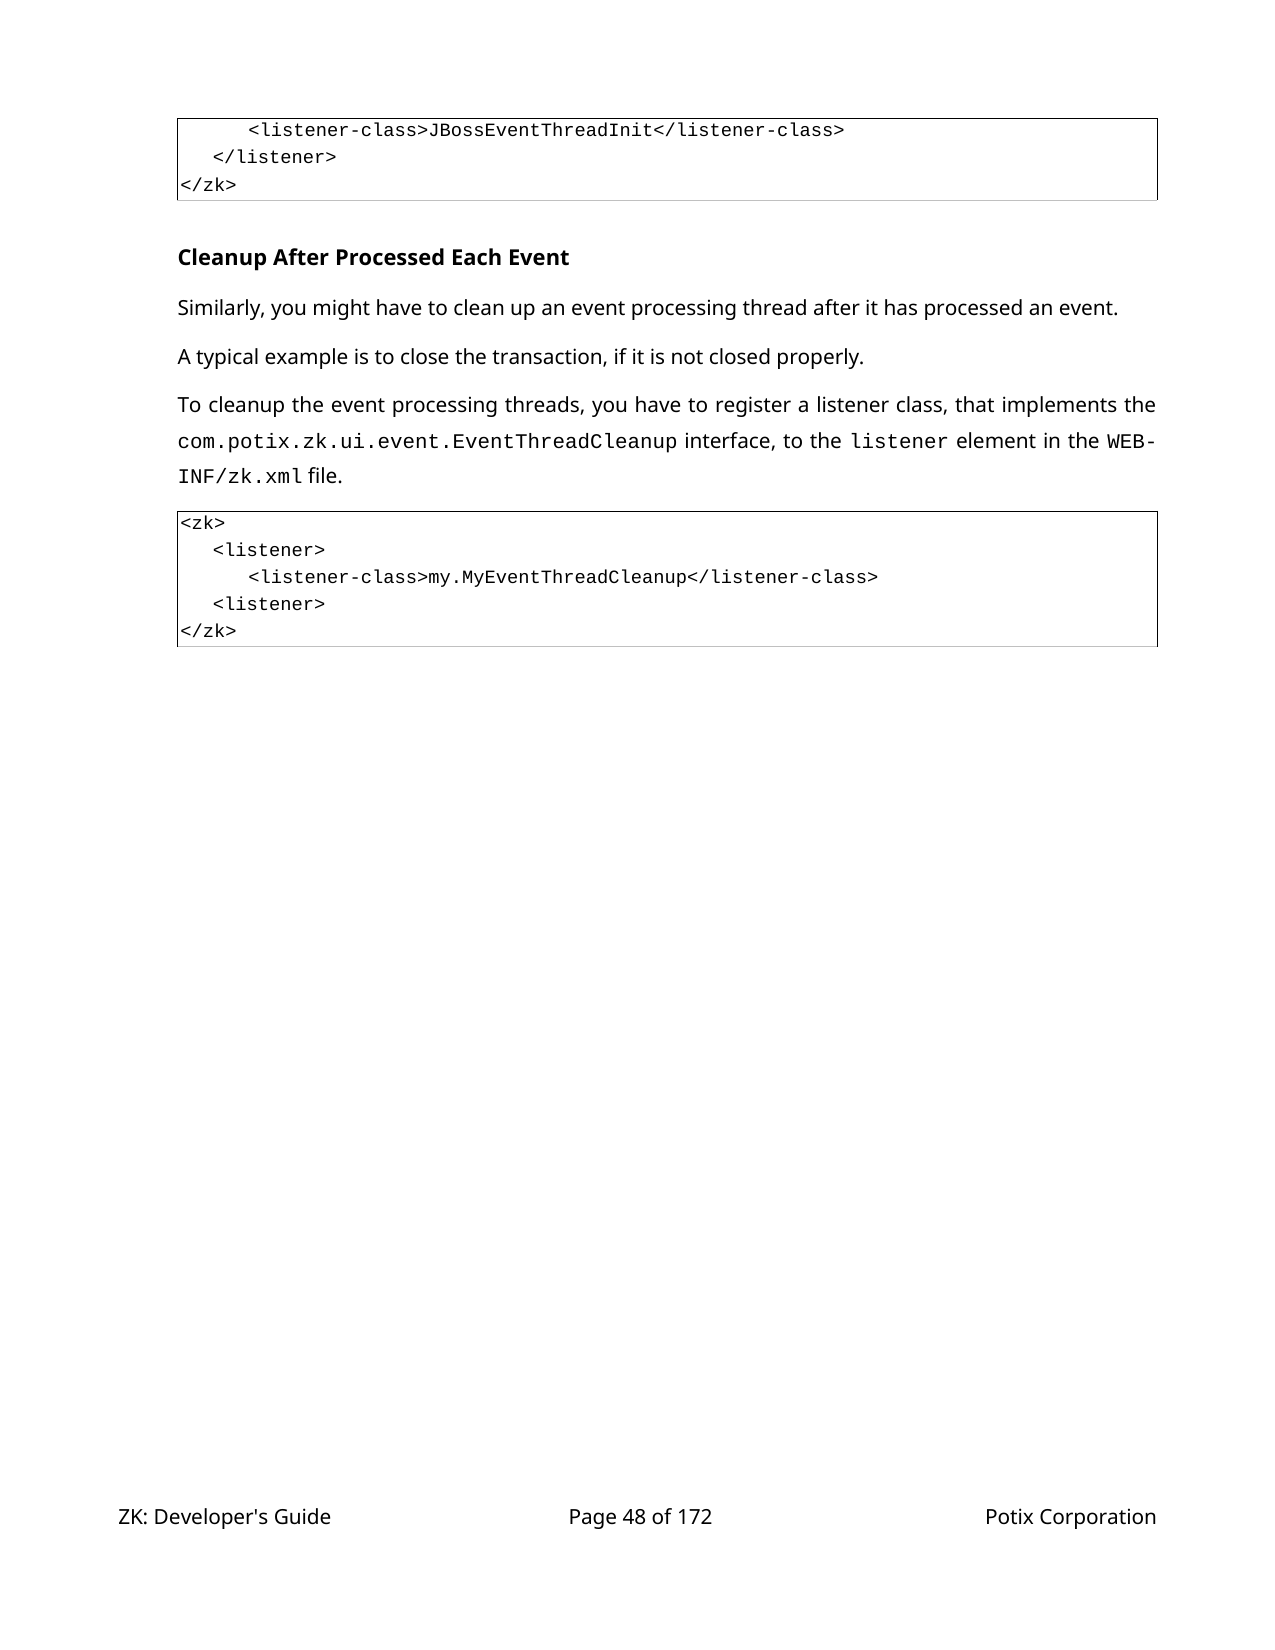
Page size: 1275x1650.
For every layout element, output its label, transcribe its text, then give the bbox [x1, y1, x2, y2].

text </zk> [178, 172, 1157, 200]
text To cleanup the event processing threads, you have to register a listener class, that implements the com.potix.zk.ui.event.EventThreadCleanup interface, to the listener element in the WEB-INF/zk.xml file. [177, 391, 1157, 490]
text </listener> [178, 145, 1157, 169]
text <listener> [178, 538, 1157, 562]
text Similarly, you might have to clean up an event processing thread after it has processed an event. [177, 293, 1157, 321]
text </zk> [178, 619, 1157, 646]
text <listener-class>JBossEventThreadInit</listener-class> [178, 119, 1157, 142]
text <listener> [178, 592, 1157, 616]
text A typical example is to close the transaction, if it is not closed properly. [177, 342, 1157, 370]
text <listener-class>my.MyEventThreadCleanup</listener-class> [178, 565, 1157, 589]
subtitle Cleanup After Processed Each Event [177, 242, 1157, 272]
text <zk> [178, 512, 1157, 535]
